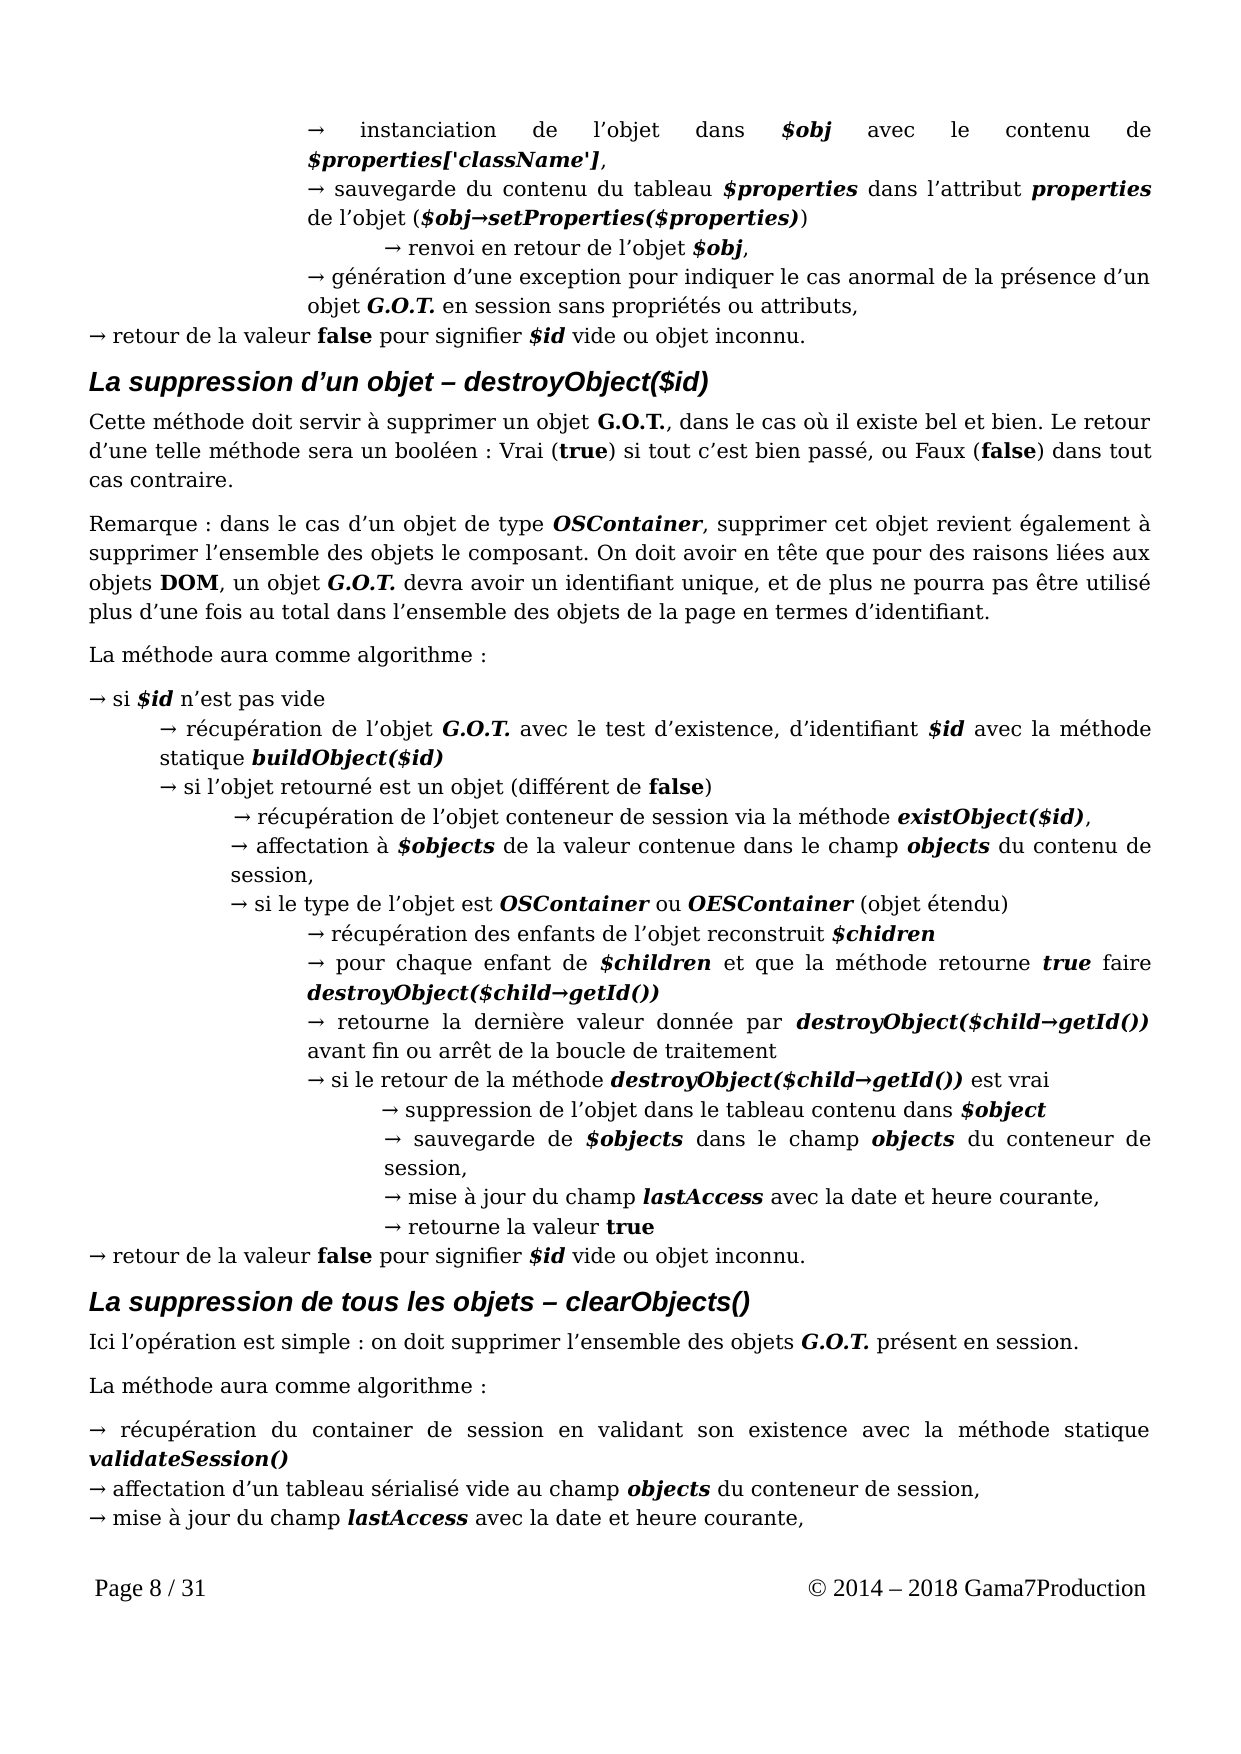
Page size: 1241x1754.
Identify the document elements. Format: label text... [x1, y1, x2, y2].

text → affectation à $objects de la valeur contenue dans le champ objects du contenu de session, [230, 834, 1152, 887]
text → récupération de l’objet conteneur de session via la méthode existObject($id), [159, 804, 1152, 829]
text → retourne la valeur true [384, 1214, 1152, 1239]
text → si $id n’est pas vide [88, 687, 1152, 712]
text → sauvegarde de $objects dans le champ objects du conteneur de session, [384, 1127, 1152, 1180]
subtitle La suppression de tous les objets – clearObjects() [88, 1286, 1152, 1318]
text → pour chaque enfant de $children et que la méthode retourne true faire destroyObject($child→getId()) [307, 951, 1152, 1005]
text La méthode aura comme algorithme : [88, 643, 1152, 668]
subtitle La suppression d’un objet – destroyObject($id) [88, 365, 1152, 397]
text → mise à jour du champ lastAccess avec la date et heure courante, [88, 1506, 1152, 1530]
text → affectation d’un tableau sérialisé vide au champ objects du conteneur de session, [88, 1476, 1152, 1501]
text → génération d’une exception pour indiquer le cas anormal de la présence d’un objet G.O.T. en session sans propriétés ou attributs, [307, 265, 1152, 319]
text → récupération du container de session en validant son existence avec la méthode statique validateSession() [88, 1418, 1152, 1471]
text → si l’objet retourné est un objet (différent de false) [159, 775, 1152, 800]
text → récupération des enfants de l’objet reconstruit $chidren [307, 922, 1152, 946]
text Cette méthode doit servir à supprimer un objet G.O.T., dans le cas où il existe bel et bien. Le retour d’une telle méthode sera un booléen : Vrai (true) si tout c’est bien passé, ou Faux (false) dans tout cas contraire. [88, 410, 1152, 493]
text → retour de la valeur false pour signifier $id vide ou objet inconnu. [88, 1244, 1152, 1268]
text Ici l’opération est simple : on doit supprimer l’ensemble des objets G.O.T. présent en session. [88, 1330, 1152, 1355]
text → sauvegarde du contenu du tableau $properties dans l’attribut properties de l’objet ($obj→setProperties($properties)) [307, 177, 1152, 231]
text → retourne la dernière valeur donnée par destroyObject($child→getId()) avant fin ou arrêt de la boucle de traitement [307, 1010, 1152, 1063]
text → si le type de l’objet est OSContainer ou OESContainer (objet étendu) [159, 892, 1152, 917]
text → si le retour de la méthode destroyObject($child→getId()) est vrai [307, 1068, 1152, 1093]
text → instanciation de l’objet dans $obj avec le contenu de $properties['className'], [307, 118, 1152, 172]
text → retour de la valeur false pour signifier $id vide ou objet inconnu. [88, 323, 1152, 348]
text → mise à jour du champ lastAccess avec la date et heure courante, [384, 1185, 1152, 1210]
text Remarque : dans le cas d’un objet de type OSContainer, supprimer cet objet revient également à supprimer l’ensemble des objets le composant. On doit avoir en tête que pour des raisons liées aux objets DOM, un objet G.O.T. devra avoir un identifiant unique, et de plus ne pourra pas être utilisé plus d’une fois au total dans l’ensemble des objets de la page en termes d’identifiant. [88, 512, 1152, 624]
text → renvoi en retour de l’objet $obj, [384, 236, 1152, 260]
text La méthode aura comme algorithme : [88, 1374, 1152, 1398]
text → suppression de l’objet dans le tableau contenu dans $object [307, 1097, 1152, 1122]
text → récupération de l’objet G.O.T. avec le test d’existence, d’identifiant $id avec la méthode statique buildObject($id) [159, 716, 1152, 770]
